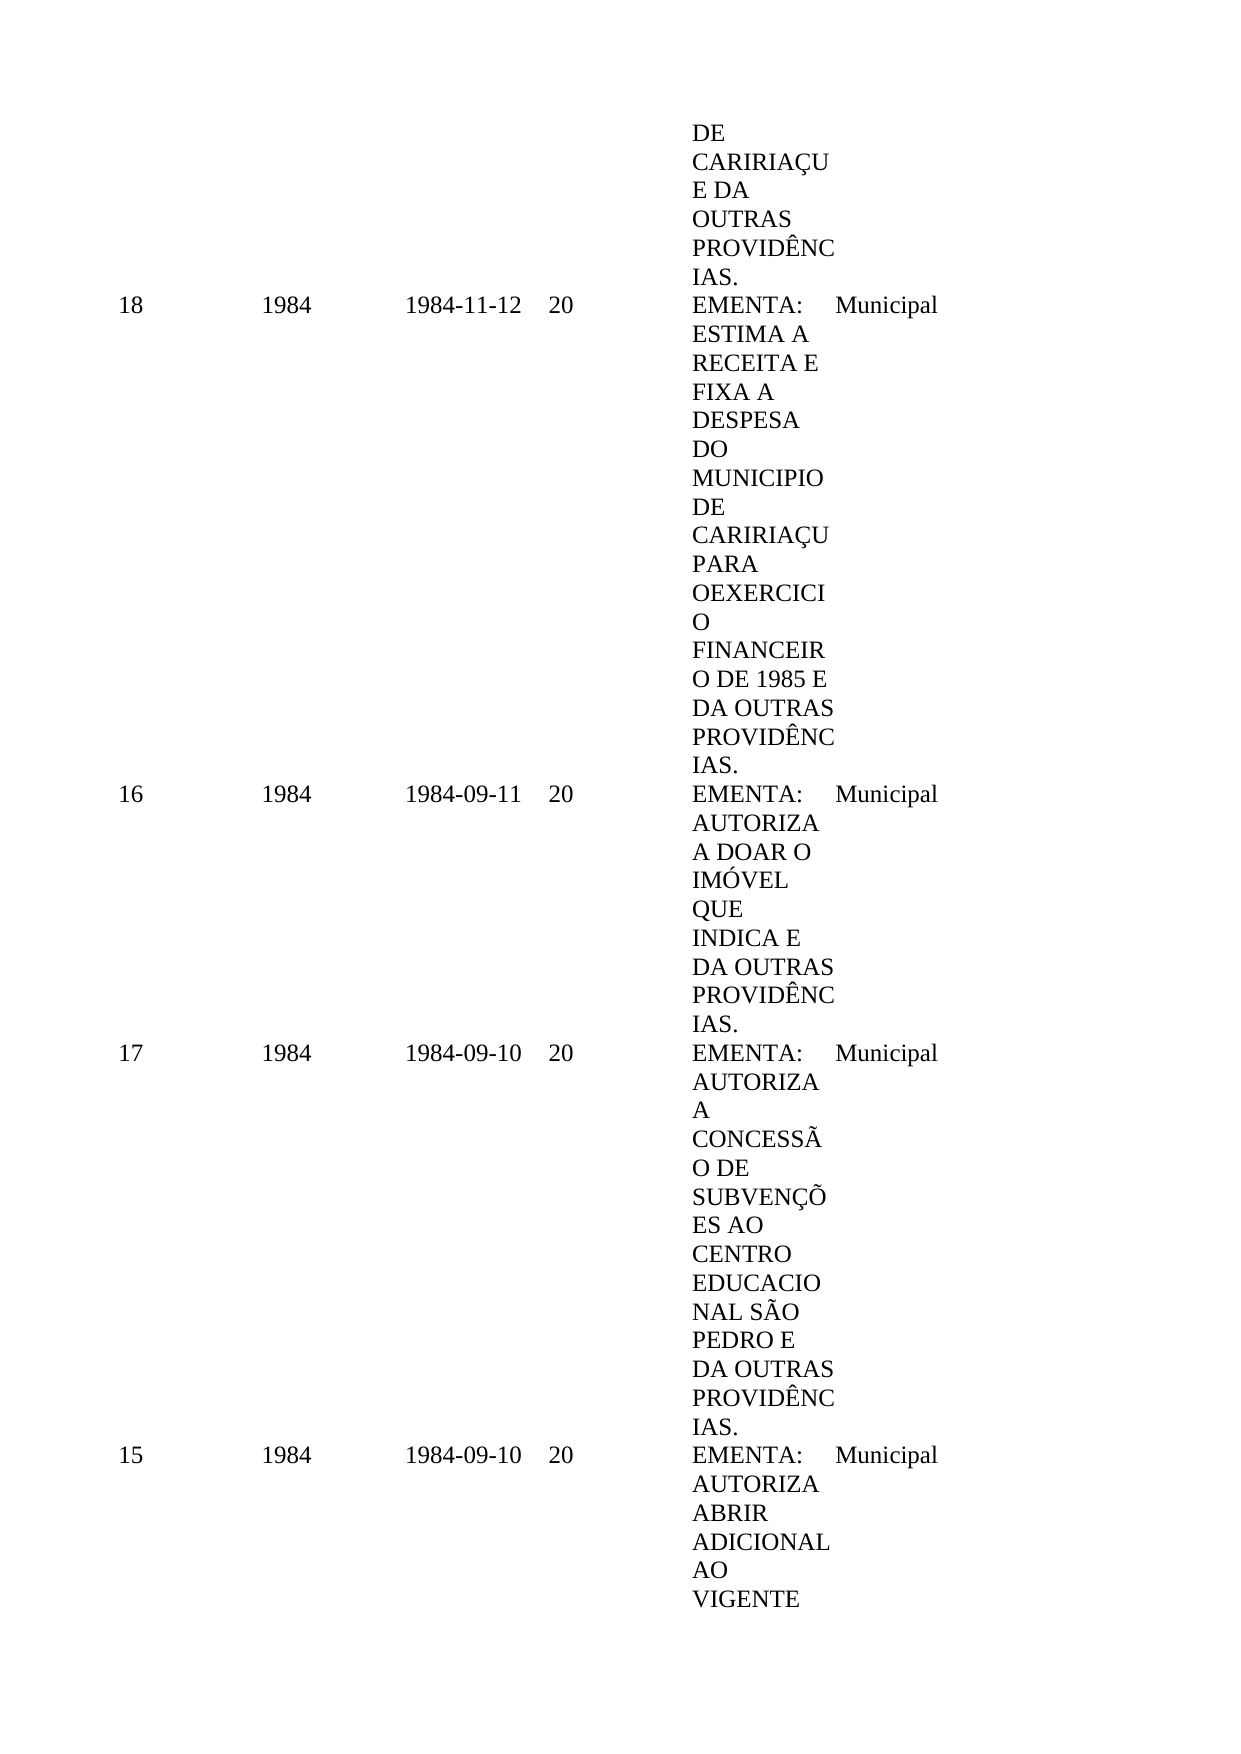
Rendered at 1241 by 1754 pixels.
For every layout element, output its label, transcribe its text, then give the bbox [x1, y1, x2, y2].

table_cell 1984-09-10 [405, 1441, 548, 1613]
table_cell 1984-11-12 [405, 291, 548, 779]
table_cell Municipal [835, 1038, 979, 1441]
table_cell [405, 118, 548, 291]
table_cell 18 [118, 291, 261, 779]
table_cell 1984 [261, 1441, 405, 1613]
table_cell 17 [118, 1038, 261, 1441]
table_cell 15 [118, 1441, 261, 1613]
table_cell 16 [118, 779, 261, 1038]
table_cell DE CARIRIAÇU E DA OUTRAS PROVIDÊNCIAS. [692, 118, 835, 291]
table_cell 20 [548, 1038, 692, 1441]
table_cell EMENTA: AUTORIZA A CONCESSÃO DE SUBVENÇÕES AO CENTRO EDUCACIONAL SÃO PEDRO E DA OUTRAS PROVIDÊNCIAS. [692, 1038, 835, 1441]
table_cell 1984 [261, 1038, 405, 1441]
table_cell 20 [548, 779, 692, 1038]
table_cell EMENTA: ESTIMA A RECEITA E FIXA A DESPESA DO MUNICIPIO DE CARIRIAÇU PARA OEXERCICIO FINANCEIRO DE 1985 E DA OUTRAS PROVIDÊNCIAS. [692, 291, 835, 779]
table_cell [118, 118, 261, 291]
table_cell Municipal [835, 291, 979, 779]
table_cell EMENTA: AUTORIZA A DOAR O IMÓVEL QUE INDICA E DA OUTRAS PROVIDÊNCIAS. [692, 779, 835, 1038]
table_cell 20 [548, 291, 692, 779]
table_cell [979, 1038, 1122, 1441]
table_cell 1984 [261, 291, 405, 779]
table_cell Municipal [835, 1441, 979, 1613]
table_cell [979, 291, 1122, 779]
table_cell 20 [548, 1441, 692, 1613]
table_cell [979, 1441, 1122, 1613]
table_cell [979, 118, 1122, 291]
table_cell 1984 [261, 779, 405, 1038]
table_cell 1984-09-10 [405, 1038, 548, 1441]
table_cell 1984-09-11 [405, 779, 548, 1038]
table_cell [261, 118, 405, 291]
table_cell Municipal [835, 779, 979, 1038]
table_cell [835, 118, 979, 291]
table_cell [548, 118, 692, 291]
table_cell [979, 779, 1122, 1038]
table_cell EMENTA: AUTORIZA ABRIR ADICIONAL AO VIGENTE [692, 1441, 835, 1613]
